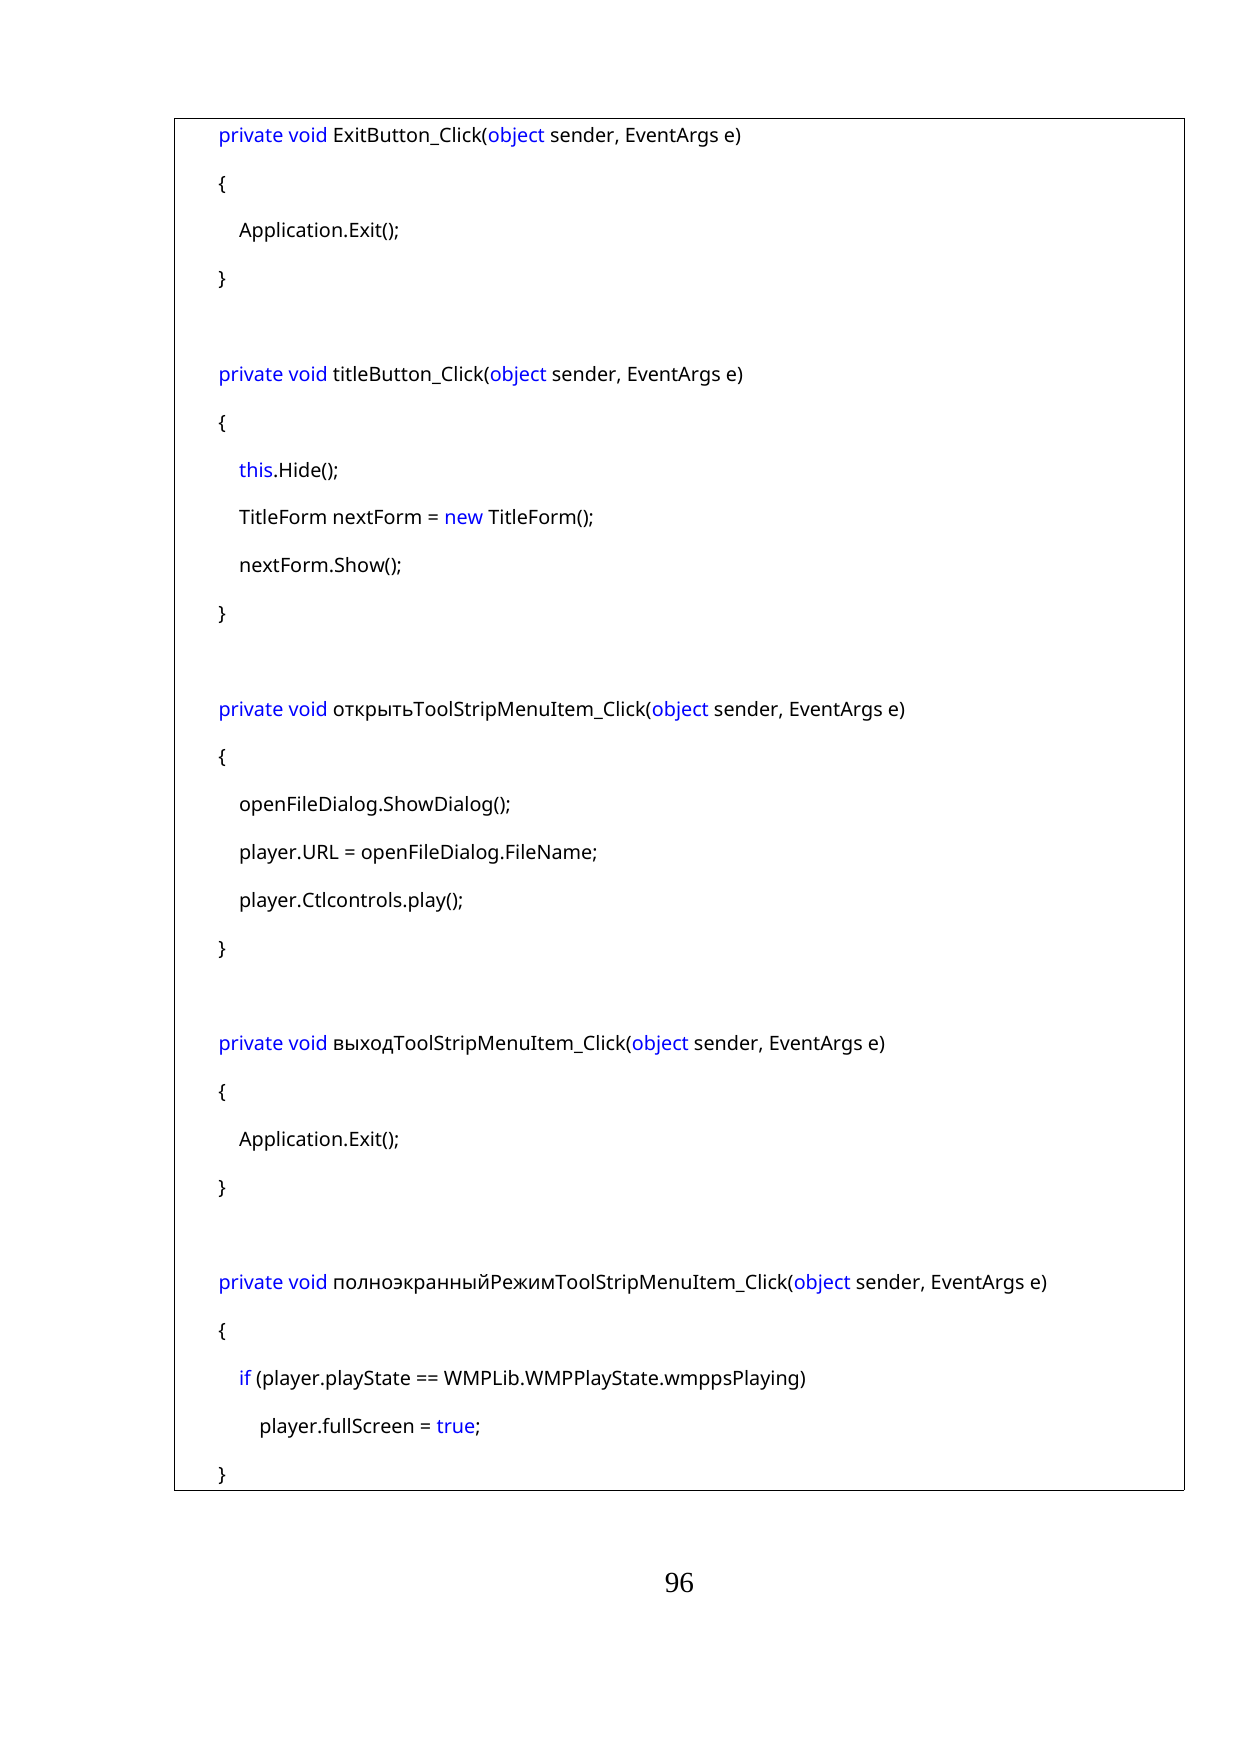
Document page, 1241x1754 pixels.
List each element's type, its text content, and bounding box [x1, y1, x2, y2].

text private void открытьToolStripMenuItem_Click(object sender, EventArgs e) [175, 692, 1184, 722]
text } [175, 262, 1184, 292]
text { [175, 405, 1184, 435]
text { [175, 740, 1184, 770]
text private void полноэкранныйРежимToolStripMenuItem_Click(object sender, EventArgs e) [175, 1266, 1184, 1296]
text private void titleButton_Click(object sender, EventArgs e) [175, 357, 1184, 387]
text openFileDialog.ShowDialog(); [175, 787, 1184, 817]
text Application.Exit(); [175, 1122, 1184, 1152]
text } [175, 931, 1184, 961]
text Application.Exit(); [175, 214, 1184, 244]
text TitleForm nextForm = new TitleForm(); [175, 501, 1184, 531]
text { [175, 166, 1184, 196]
text { [175, 1313, 1184, 1343]
text } [175, 1457, 1184, 1490]
text nextForm.Show(); [175, 548, 1184, 578]
text { [175, 1074, 1184, 1104]
text } [175, 1170, 1184, 1200]
text } [175, 596, 1184, 626]
text player.URL = openFileDialog.FileName; [175, 835, 1184, 865]
text if (player.playState == WMPLib.WMPPlayState.wmppsPlaying) [175, 1361, 1184, 1391]
text private void выходToolStripMenuItem_Click(object sender, EventArgs e) [175, 1027, 1184, 1057]
text private void ExitButton_Click(object sender, EventArgs e) [175, 119, 1184, 148]
text player.Ctlcontrols.play(); [175, 883, 1184, 913]
text player.fullScreen = true; [175, 1409, 1184, 1439]
text this.Hide(); [175, 453, 1184, 483]
